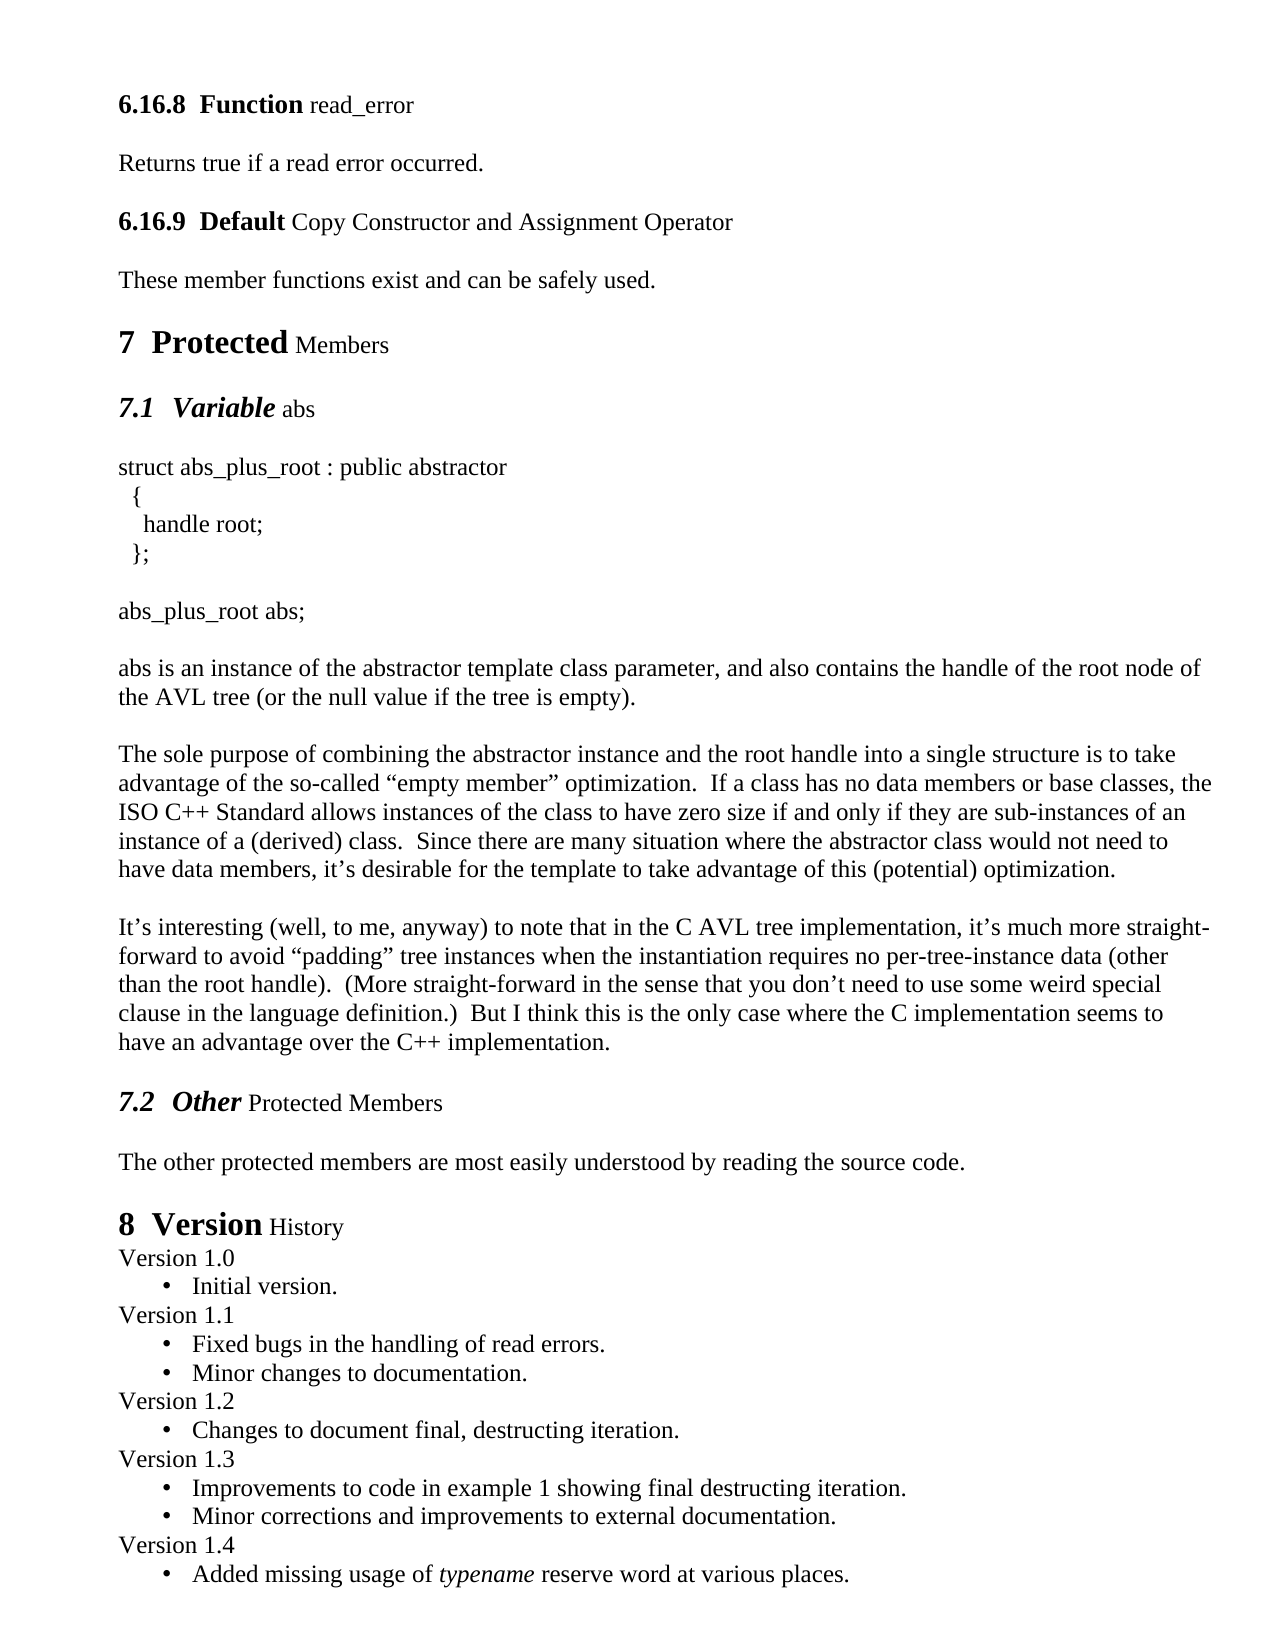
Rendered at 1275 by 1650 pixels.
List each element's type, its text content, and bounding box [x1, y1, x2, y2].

list Minor corrections and improvements to external documentation. [162, 1501, 1216, 1530]
text Version 1.0 [118, 1243, 1216, 1271]
list Fixed bugs in the handling of read errors. [162, 1329, 1216, 1358]
text }; [118, 538, 1216, 567]
list Improvements to code in example 1 showing final destructing iteration. [162, 1473, 1216, 1501]
text 7 Protected Members [118, 323, 1216, 361]
text 7.1 Variable abs [118, 390, 1216, 423]
text Version 1.3 [118, 1444, 1216, 1473]
text It’s interesting (well, to me, anyway) to note that in the C AVL tree implementation, it’s much more straight-forward to avoid “padding” tree instances when the instantiation requires no per-tree-instance data (other than the root handle). (More straight-forward in the sense that you don’t need to use some weird special clause in the language definition.) But I think this is the only case where the C implementation seems to have an advantage over the C++ implementation. [118, 912, 1216, 1056]
list Changes to document final, destructing iteration. [162, 1415, 1216, 1444]
text The other protected members are most easily understood by reading the source code. [118, 1147, 1216, 1176]
text 6.16.8 Function read_error [118, 88, 1216, 119]
text Returns true if a read error occurred. [118, 148, 1216, 176]
text handle root; [118, 509, 1216, 538]
list Initial version. [162, 1271, 1216, 1300]
text 8 Version History [118, 1204, 1216, 1243]
text struct abs_plus_root : public abstractor [118, 452, 1216, 481]
text 6.16.9 Default Copy Constructor and Assignment Operator [118, 205, 1216, 236]
text The sole purpose of combining the abstractor instance and the root handle into a single structure is to take advantage of the so-called “empty member” optimization. If a class has no data members or base classes, the ISO C++ Standard allows instances of the class to have zero size if and only if they are sub-instances of an instance of a (derived) class. Since there are many situation where the abstractor class would not need to have data members, it’s desirable for the template to take advantage of this (potential) optimization. [118, 739, 1216, 883]
text Version 1.1 [118, 1300, 1216, 1329]
text Version 1.4 [118, 1530, 1216, 1559]
text abs is an instance of the abstractor template class parameter, and also contains the handle of the root node of the AVL tree (or the null value if the tree is empty). [118, 653, 1216, 711]
text abs_plus_root abs; [118, 596, 1216, 624]
text 7.2 Other Protected Members [118, 1084, 1216, 1118]
text These member functions exist and can be safely used. [118, 265, 1216, 294]
text { [118, 481, 1216, 509]
list Added missing usage of typename reserve word at various places. [162, 1559, 1216, 1588]
text Version 1.2 [118, 1386, 1216, 1415]
list Minor changes to documentation. [162, 1358, 1216, 1386]
